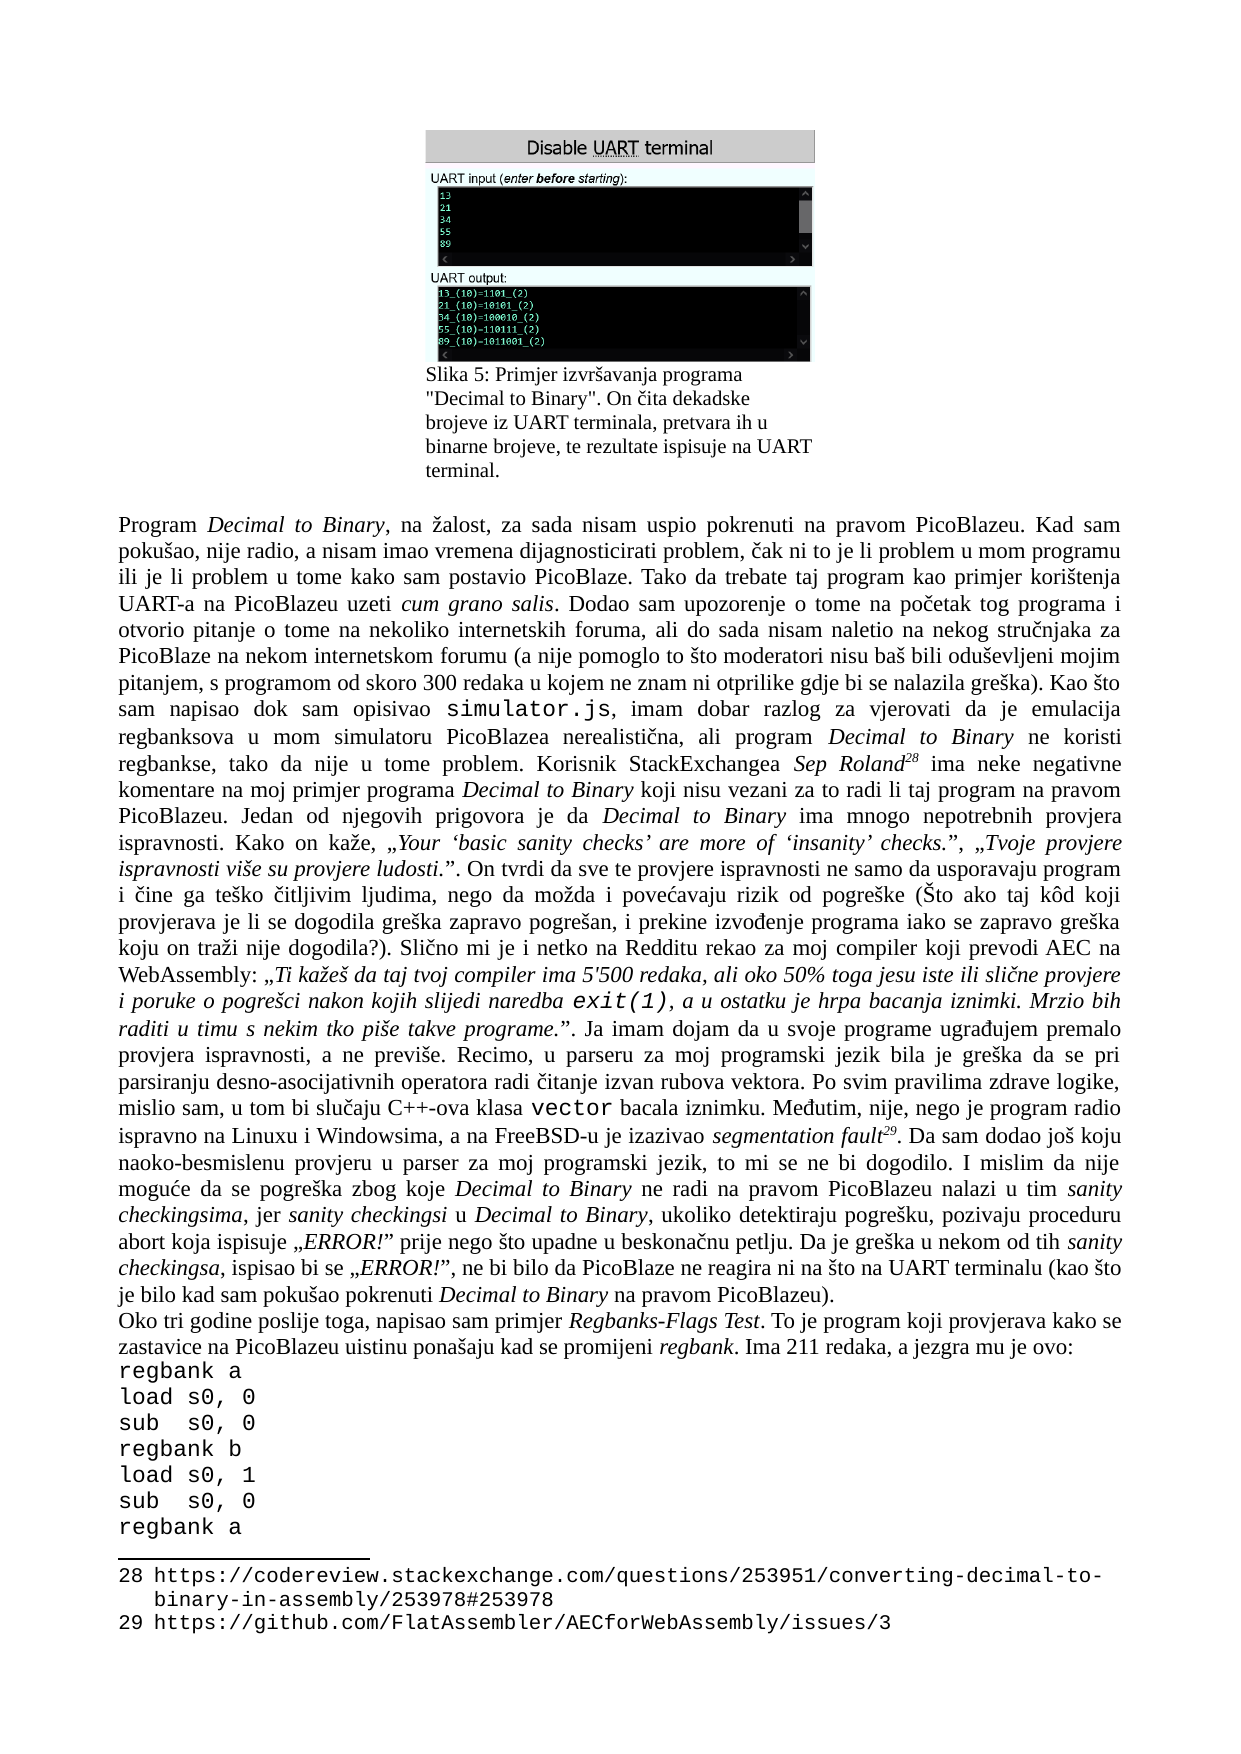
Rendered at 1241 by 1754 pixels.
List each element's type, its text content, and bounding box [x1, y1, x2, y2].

text sub s0, 0 [118, 1489, 1122, 1515]
text regbank b [118, 1437, 1122, 1463]
picture [425, 130, 815, 362]
text Program Decimal to Binary, na žalost, za sada nisam uspio pokrenuti na pravom PicoBlazeu. Kad sam pokušao, nije radio, a nisam imao vremena dijagnosticirati problem, čak ni to je li problem u mom programu ili je li problem u tome kako sam postavio PicoBlaze. Tako da trebate taj program kao primjer korištenja UART-a na PicoBlazeu uzeti cum grano salis. Dodao sam upozorenje o tome na početak tog programa i otvorio pitanje o tome na nekoliko internetskih foruma, ali do sada nisam naletio na nekog stručnjaka za PicoBlaze na nekom internetskom forumu (a nije pomoglo to što moderatori nisu baš bili oduševljeni mojim pitanjem, s programom od skoro 300 redaka u kojem ne znam ni otprilike gdje bi se nalazila greška). Kao što sam napisao dok sam opisivao simulator.js, imam dobar razlog za vjerovati da je emulacija regbanksova u mom simulatoru PicoBlazea nerealistična, ali program Decimal to Binary ne koristi regbankse, tako da nije u tome problem. Korisnik StackExchangea Sep Roland ima neke negativne komentare na moj primjer programa Decimal to Binary koji nisu vezani za to radi li taj program na pravom PicoBlazeu. Jedan od njegovih prigovora je da Decimal to Binary ima mnogo nepotrebnih provjera ispravnosti. Kako on kaže, „Your ‘basic sanity checks’ are more of ‘insanity’ checks.”, „Tvoje provjere ispravnosti više su provjere ludosti.”. On tvrdi da sve te provjere ispravnosti ne samo da usporavaju program i čine ga teško čitljivim ljudima, nego da možda i povećavaju rizik od pogreške (Što ako taj kôd koji provjerava je li se dogodila greška zapravo pogrešan, i prekine izvođenje programa iako se zapravo greška koju on traži nije dogodila?). Slično mi je i netko na Redditu rekao za moj compiler koji prevodi AEC na WebAssembly: „Ti kažeš da taj tvoj compiler ima 5'500 redaka, ali oko 50% toga jesu iste ili slične provjere i poruke o pogrešci nakon kojih slijedi naredba exit(1), a u ostatku je hrpa bacanja iznimki. Mrzio bih raditi u timu s nekim tko piše takve programe.”. Ja imam dojam da u svoje programe ugrađujem premalo provjera ispravnosti, a ne previše. Recimo, u parseru za moj programski jezik bila je greška da se pri parsiranju desno-asocijativnih operatora radi čitanje izvan rubova vektora. Po svim pravilima zdrave logike, mislio sam, u tom bi slučaju C++-ova klasa vector bacala iznimku. Međutim, nije, nego je program radio ispravno na Linuxu i Windowsima, a na FreeBSD-u je izazivao segmentation fault. Da sam dodao još koju naoko-besmislenu provjeru u parser za moj programski jezik, to mi se ne bi dogodilo. I mislim da nije moguće da se pogreška zbog koje Decimal to Binary ne radi na pravom PicoBlazeu nalazi u tim sanity checkingsima, jer sanity checkingsi u Decimal to Binary, ukoliko detektiraju pogrešku, pozivaju proceduru abort koja ispisuje „ERROR!” prije nego što upadne u beskonačnu petlju. Da je greška u nekom od tih sanity checkingsa, ispisao bi se „ERROR!”, ne bi bilo da PicoBlaze ne reagira ni na što na UART terminalu (kao što je bilo kad sam pokušao pokrenuti Decimal to Binary na pravom PicoBlazeu). [118, 511, 1122, 1307]
text sub s0, 0 [118, 1412, 1122, 1437]
text load s0, 1 [118, 1463, 1122, 1489]
text https://github.com/FlatAssembler/AECforWebAssembly/issues/3 [118, 1612, 1122, 1636]
text https://codereview.stackexchange.com/questions/253951/converting-decimal-to-binary-in-assembly/253978#253978 [118, 1565, 1122, 1612]
text Slika 5: Primjer izvršavanja programa "Decimal to Binary". On čita dekadske brojeve iz UART terminala, pretvara ih u binarne brojeve, te rezultate ispisuje na UART terminal. [425, 362, 815, 482]
text regbank a [118, 1360, 1122, 1386]
text Oko tri godine poslije toga, napisao sam primjer Regbanks-Flags Test. To je program koji provjerava kako se zastavice na PicoBlazeu uistinu ponašaju kad se promijeni regbank. Ima 211 redaka, a jezgra mu je ovo: [118, 1307, 1122, 1360]
text load s0, 0 [118, 1386, 1122, 1412]
text regbank a [118, 1515, 1122, 1541]
